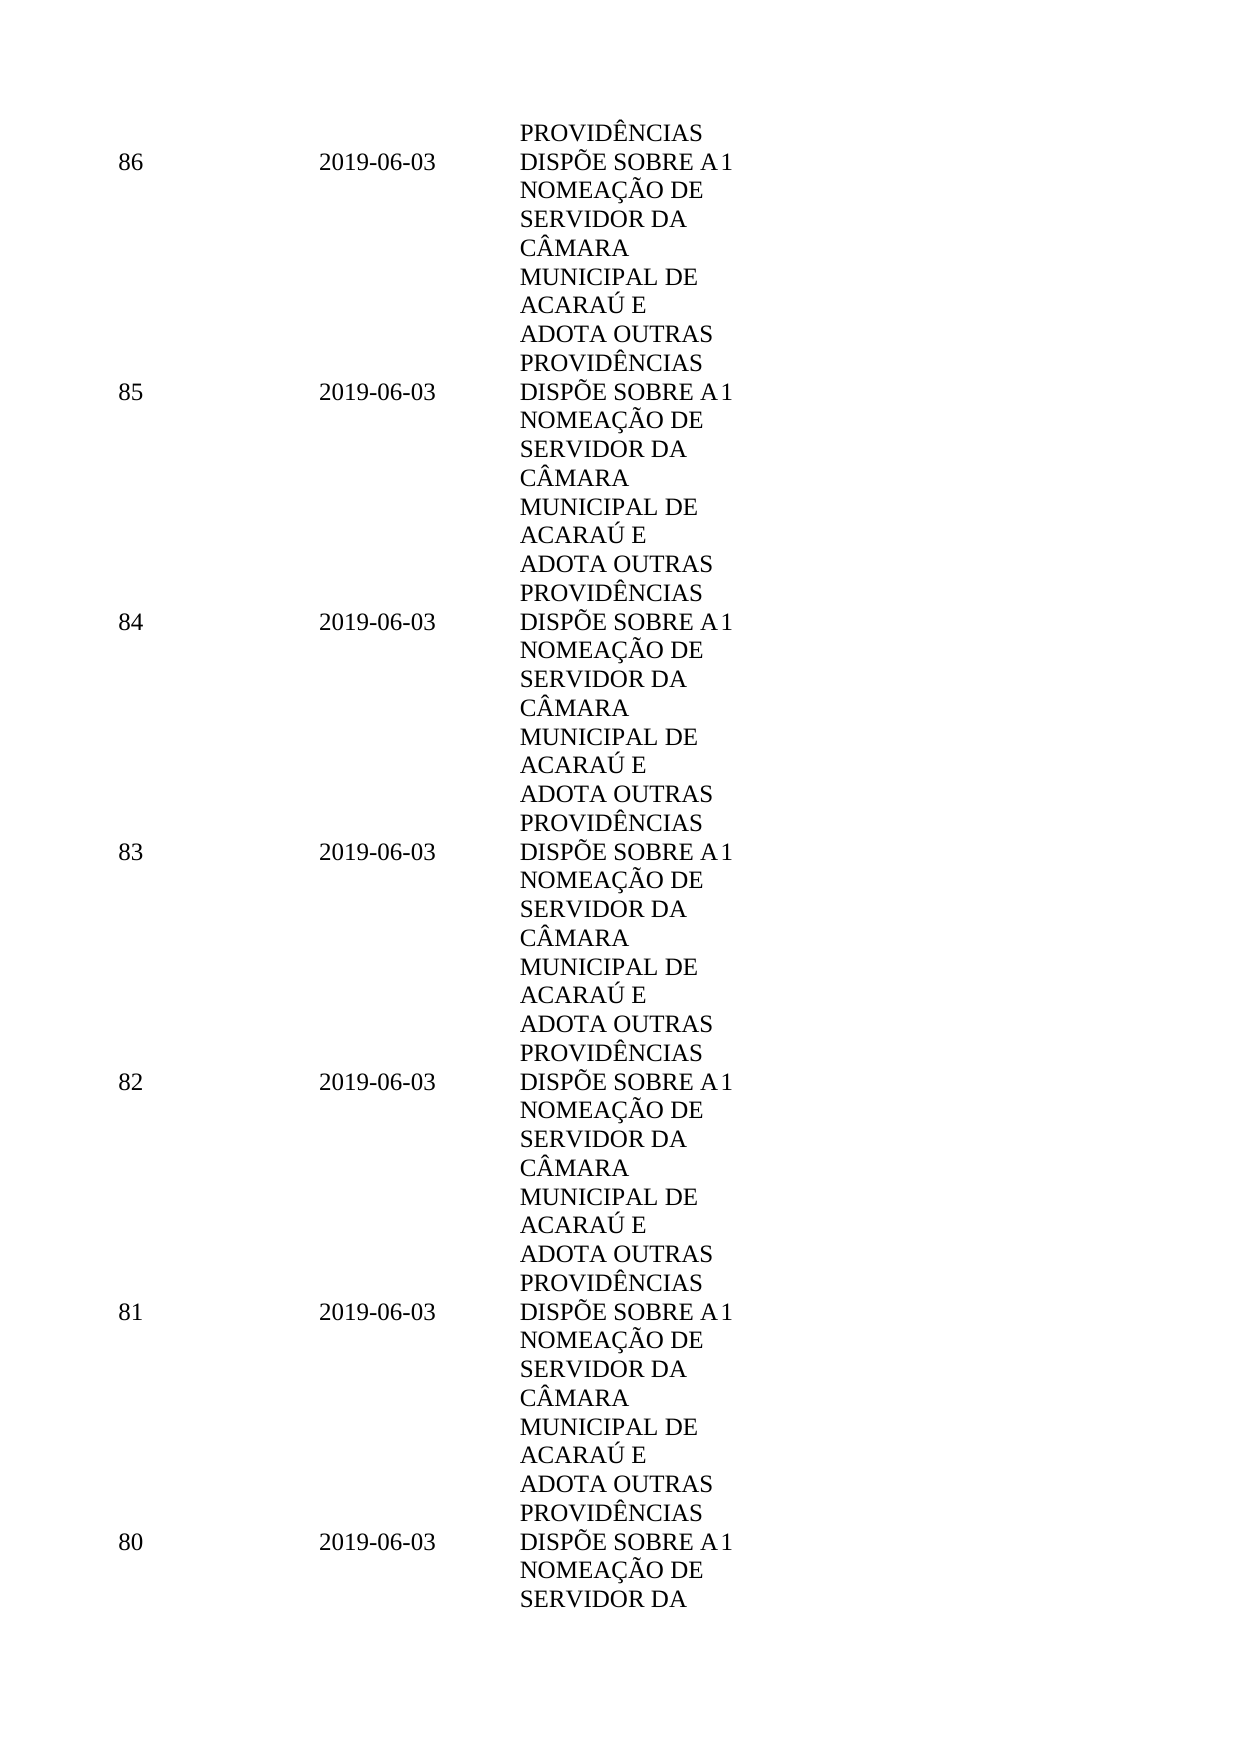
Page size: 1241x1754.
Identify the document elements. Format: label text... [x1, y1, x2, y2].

table_cell 2019-06-03 [319, 1527, 519, 1613]
table_cell 1 [720, 607, 921, 837]
table_cell [319, 118, 519, 147]
table_cell [921, 607, 1122, 837]
table_cell [118, 118, 319, 147]
table_cell [921, 147, 1122, 377]
table_cell 80 [118, 1527, 319, 1613]
table_cell 2019-06-03 [319, 1297, 519, 1527]
table_cell 1 [720, 377, 921, 607]
table_cell 82 [118, 1067, 319, 1297]
table_cell 2019-06-03 [319, 377, 519, 607]
table_cell [921, 377, 1122, 607]
table_cell [720, 118, 921, 147]
table_cell DISPÕE SOBRE A NOMEAÇÃO DE SERVIDOR DA CÂMARA MUNICIPAL DE ACARAÚ E ADOTA OUTRAS PROVIDÊNCIAS [520, 837, 720, 1067]
table_cell 1 [720, 1297, 921, 1527]
table_cell [921, 837, 1122, 1067]
table_cell [921, 1297, 1122, 1527]
table_cell 83 [118, 837, 319, 1067]
table_cell 81 [118, 1297, 319, 1527]
table_cell 84 [118, 607, 319, 837]
table_cell DISPÕE SOBRE A NOMEAÇÃO DE SERVIDOR DA CÂMARA MUNICIPAL DE ACARAÚ E ADOTA OUTRAS PROVIDÊNCIAS [520, 607, 720, 837]
table_cell PROVIDÊNCIAS [520, 118, 720, 147]
table_cell 2019-06-03 [319, 607, 519, 837]
table_cell 1 [720, 1527, 921, 1613]
table_cell [921, 1067, 1122, 1297]
table_cell 86 [118, 147, 319, 377]
table_cell 85 [118, 377, 319, 607]
table_cell 1 [720, 837, 921, 1067]
table_cell [921, 1527, 1122, 1613]
table_cell 2019-06-03 [319, 1067, 519, 1297]
table_cell DISPÕE SOBRE A NOMEAÇÃO DE SERVIDOR DA [520, 1527, 720, 1613]
table_cell DISPÕE SOBRE A NOMEAÇÃO DE SERVIDOR DA CÂMARA MUNICIPAL DE ACARAÚ E ADOTA OUTRAS PROVIDÊNCIAS [520, 147, 720, 377]
table_cell 1 [720, 147, 921, 377]
table_cell DISPÕE SOBRE A NOMEAÇÃO DE SERVIDOR DA CÂMARA MUNICIPAL DE ACARAÚ E ADOTA OUTRAS PROVIDÊNCIAS [520, 1297, 720, 1527]
table_cell DISPÕE SOBRE A NOMEAÇÃO DE SERVIDOR DA CÂMARA MUNICIPAL DE ACARAÚ E ADOTA OUTRAS PROVIDÊNCIAS [520, 377, 720, 607]
table_cell 2019-06-03 [319, 147, 519, 377]
table_cell 1 [720, 1067, 921, 1297]
table_cell DISPÕE SOBRE A NOMEAÇÃO DE SERVIDOR DA CÂMARA MUNICIPAL DE ACARAÚ E ADOTA OUTRAS PROVIDÊNCIAS [520, 1067, 720, 1297]
table_cell [921, 118, 1122, 147]
table_cell 2019-06-03 [319, 837, 519, 1067]
